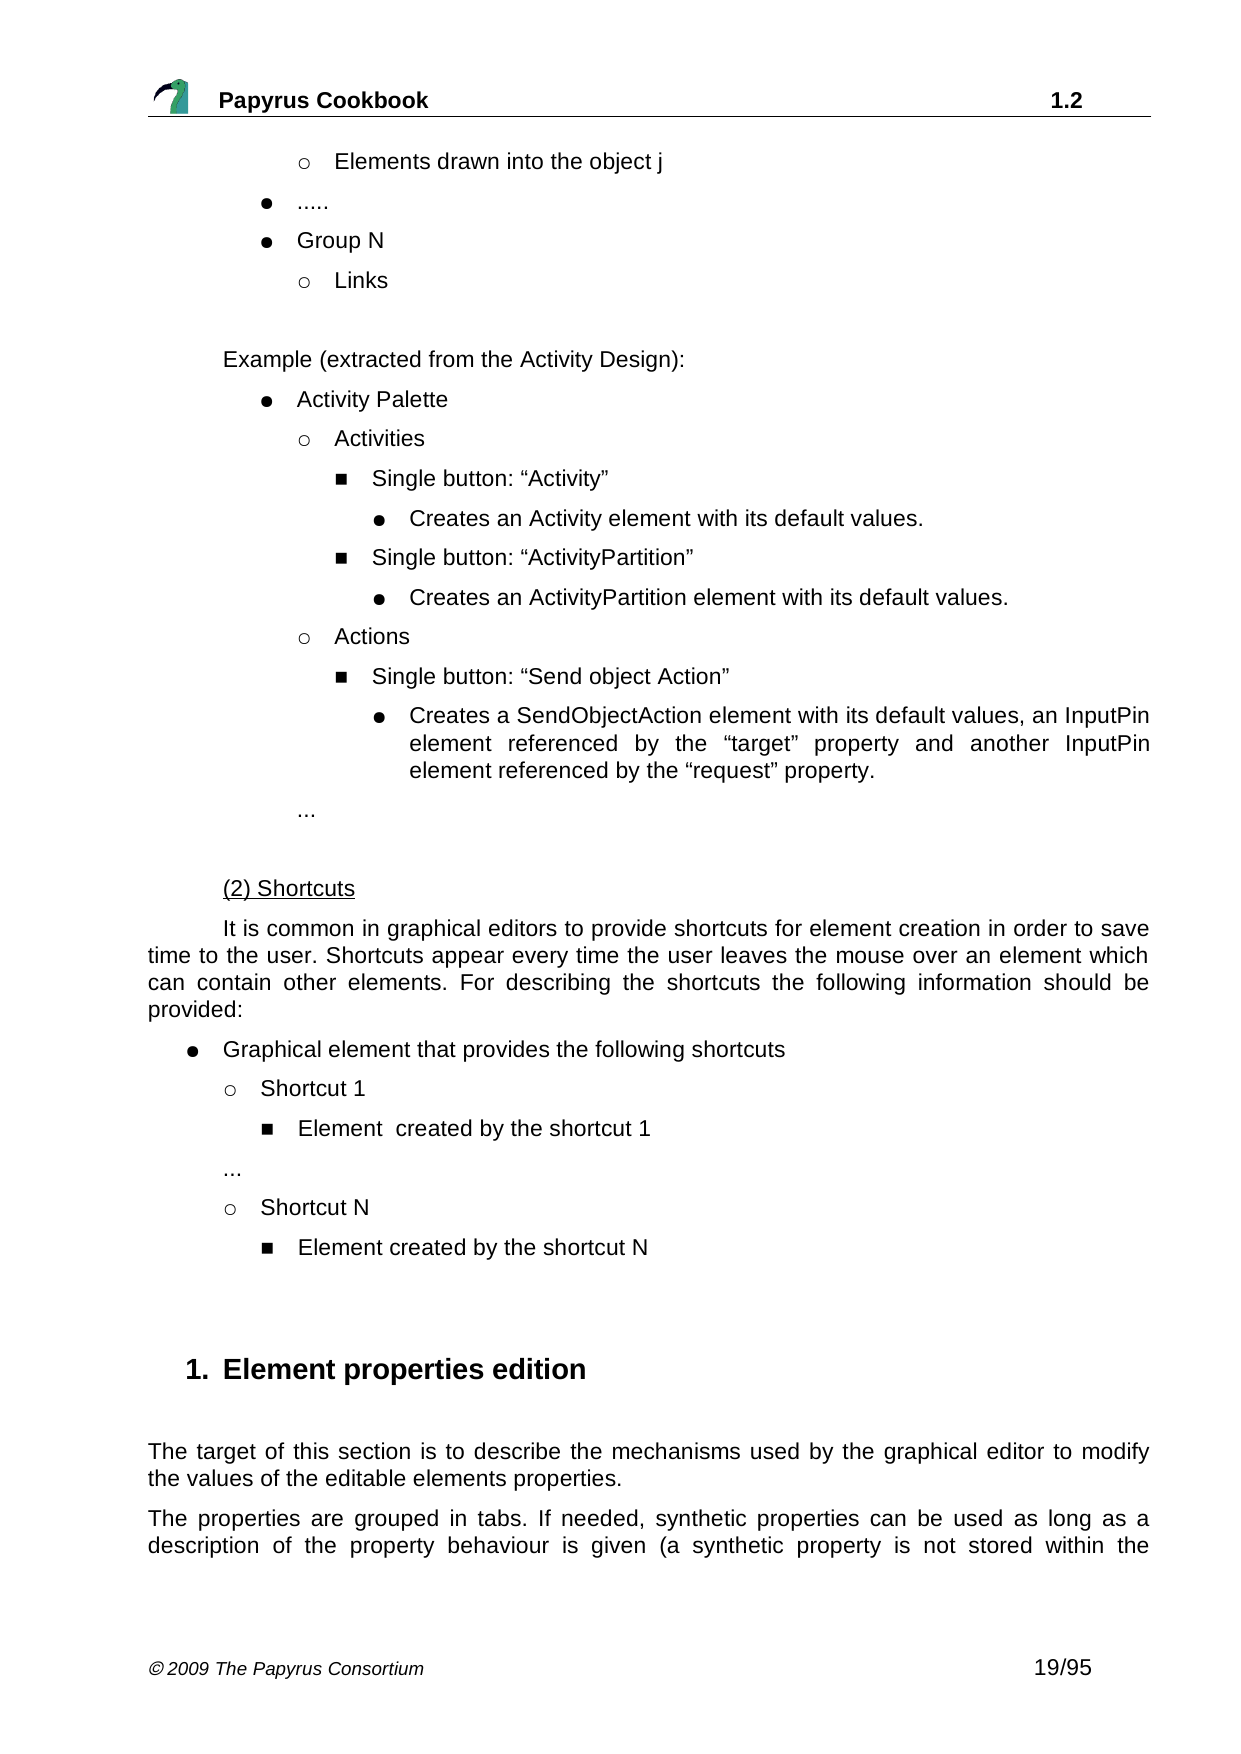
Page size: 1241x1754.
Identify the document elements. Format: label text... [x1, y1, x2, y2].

list Element properties edition [185, 1352, 1151, 1385]
list Shortcut 1 [223, 1075, 1151, 1102]
list Element created by the shortcut N [260, 1233, 1151, 1260]
text The target of this section is to describe the mechanisms used by the graphical editor to modify the values of the editable elements properties. [148, 1437, 1151, 1492]
list Shortcut N [223, 1193, 1151, 1221]
list Actions [297, 623, 1151, 650]
list Creates an ActivityPartition element with its default values. [372, 583, 1151, 610]
list ..... [259, 187, 1151, 214]
list Group N [259, 227, 1151, 254]
list Links [297, 266, 1151, 293]
list Elements drawn into the object j [297, 148, 1151, 175]
text (2) Shortcuts [148, 875, 1151, 902]
list Creates a SendObjectAction element with its default values, an InputPin element referenced by the “target” property and another InputPin element referenced by the “request” property. [372, 702, 1151, 783]
list Element created by the shortcut 1 [260, 1114, 1151, 1141]
list Activities [297, 425, 1151, 452]
list Single button: “Send object Action” [334, 662, 1151, 689]
list Single button: “ActivityPartition” [334, 543, 1151, 571]
text The properties are grouped in tabs. If needed, synthetic properties can be used as long as a description of the property behaviour is given (a synthetic property is not stored within the [148, 1504, 1151, 1558]
picture [153, 79, 189, 114]
text It is common in graphical editors to provide shortcuts for element creation in order to save time to the user. Shortcuts appear every time the user leaves the mouse over an element which can contain other elements. For describing the shortcuts the following information should be provided: [148, 914, 1151, 1023]
text Example (extracted from the Activity Design): [148, 346, 1151, 373]
list Creates an Activity element with its default values. [372, 504, 1151, 531]
list Single button: “Activity” [334, 464, 1151, 491]
list Graphical element that provides the following shortcuts [185, 1035, 1151, 1062]
text ... [148, 1154, 1151, 1181]
list Activity Palette [259, 385, 1151, 412]
text ... [222, 796, 1151, 823]
